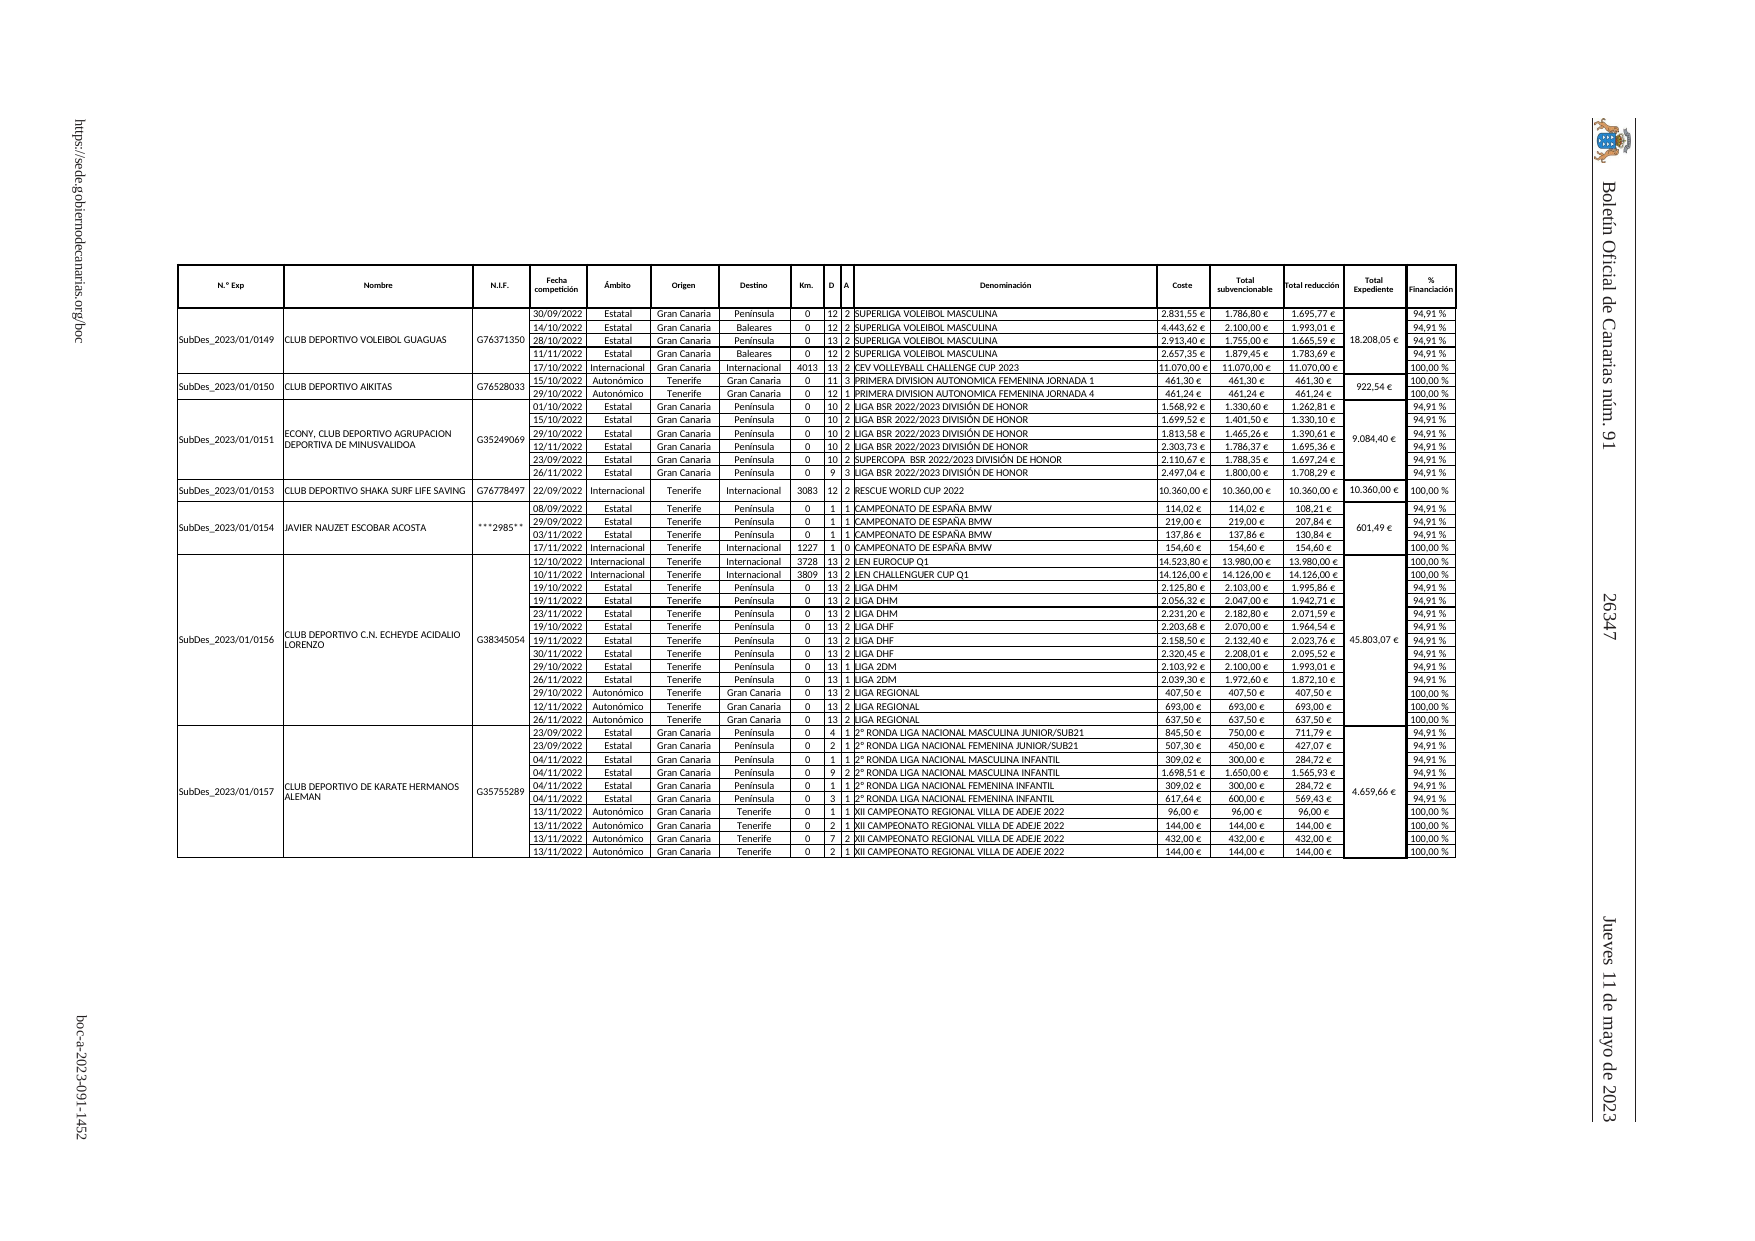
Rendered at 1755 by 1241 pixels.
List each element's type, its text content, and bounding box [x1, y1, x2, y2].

table_cell 2 [842, 581, 854, 593]
table_cell 0 [791, 594, 824, 606]
table_cell 1.964,54 € [1284, 621, 1343, 633]
table_cell 0 [791, 515, 824, 527]
table_cell Gran Canaria [720, 713, 790, 725]
table_cell 0 [791, 453, 824, 465]
table_cell 13 [825, 713, 841, 725]
table_cell CLUB DEPORTIVO DE KARATE HERMANOS ALEMAN [284, 726, 472, 857]
table_cell 1 [842, 515, 854, 527]
table_cell Tenerife [651, 608, 719, 619]
table_cell 0 [791, 766, 824, 778]
table_cell 12 [825, 348, 841, 359]
table_cell 427,07 € [1284, 739, 1343, 752]
table_cell 2 [842, 427, 854, 439]
table_cell RESCUE WORLD CUP 2022 [855, 480, 1157, 501]
table_cell 1.699,52 € [1158, 414, 1210, 426]
table_cell 94,91 % [1408, 608, 1455, 619]
table_cell Península [720, 726, 790, 738]
table_cell Península [720, 608, 790, 619]
table_cell 1.872,10 € [1284, 673, 1343, 686]
table_cell LIGA DHM [855, 608, 1157, 619]
table_cell 144,00 € [1211, 845, 1283, 857]
table_cell LIGA BSR 2022/2023 DIVISIÓN DE HONOR [855, 400, 1157, 412]
table_cell Península [720, 515, 790, 527]
table_cell 13 [825, 660, 841, 672]
table_header N.º Exp [179, 266, 283, 307]
table_cell 4013 [791, 361, 824, 373]
table_cell 137,86 € [1158, 528, 1210, 540]
table_cell 693,00 € [1211, 700, 1283, 712]
table_cell 2 [842, 440, 854, 452]
table_cell Gran Canaria [720, 687, 790, 699]
table_cell 154,60 € [1284, 541, 1343, 553]
table_cell 2.231,20 € [1158, 608, 1210, 619]
table_cell 750,00 € [1211, 726, 1283, 738]
table_cell Península [720, 739, 790, 752]
table_header A [842, 266, 853, 307]
table_cell 2.132,40 € [1211, 634, 1283, 646]
table_cell CAMPEONATO DE ESPAÑA BMW [855, 515, 1157, 527]
table_cell CLUB DEPORTIVO C.N. ECHEYDE ACIDALIO LORENZO [284, 555, 472, 725]
table_header N.I.F. [474, 266, 529, 307]
table_cell 2 [842, 608, 854, 619]
table_cell 26/11/2022 [530, 713, 586, 725]
table_cell Tenerife [651, 700, 719, 712]
table_cell 30/09/2022 [530, 309, 586, 320]
table_cell G76371350 [473, 309, 529, 373]
table_cell 10.360,00 € [1345, 481, 1405, 501]
table_cell 94,91 % [1408, 726, 1455, 738]
table_header Total subvencionable [1211, 266, 1283, 307]
table_cell Estatal [587, 753, 650, 765]
table_cell Internacional [720, 555, 790, 567]
table_cell 461,30 € [1158, 374, 1210, 386]
table_cell Tenerife [651, 673, 719, 686]
table_cell 12/11/2022 [530, 700, 586, 712]
table_cell 01/10/2022 [530, 400, 586, 412]
table_cell Estatal [587, 414, 650, 426]
table_cell 13 [825, 568, 841, 580]
table_cell 2.039,30 € [1158, 673, 1210, 686]
table_cell 0 [791, 647, 824, 659]
table_cell 137,86 € [1211, 528, 1283, 540]
table_cell Estatal [587, 594, 650, 606]
table_cell 9.084,40 € [1345, 401, 1405, 478]
table_cell Gran Canaria [720, 387, 790, 399]
table_cell 461,30 € [1284, 374, 1343, 386]
table_cell 2 [842, 348, 854, 359]
table_cell 19/10/2022 [530, 581, 586, 593]
table_cell 461,24 € [1158, 387, 1210, 399]
table_cell 1 [825, 528, 841, 540]
table_cell 94,91 % [1408, 400, 1455, 412]
table_cell Autonómico [587, 713, 650, 725]
table_cell 94,91 % [1408, 321, 1455, 333]
table_cell Estatal [587, 400, 650, 412]
table_cell 0 [842, 541, 854, 553]
table_cell 04/11/2022 [530, 753, 586, 765]
table_cell 2º RONDA LIGA NACIONAL MASCULINA INFANTIL [855, 753, 1157, 765]
table_cell 9 [825, 766, 841, 778]
table_cell 432,00 € [1211, 832, 1283, 844]
table_cell 2 [842, 361, 854, 373]
table_cell 13 [825, 673, 841, 686]
table_cell 2 [842, 400, 854, 412]
table_cell 13 [825, 634, 841, 646]
table_cell 0 [791, 700, 824, 712]
table_cell Internacional [587, 541, 650, 553]
table_cell 2 [842, 687, 854, 699]
table_cell 2.320,45 € [1158, 647, 1210, 659]
table_cell 100,00 % [1408, 819, 1455, 831]
table_cell 1.401,50 € [1211, 414, 1283, 426]
table_cell 114,02 € [1158, 502, 1210, 514]
table_cell Internacional [720, 361, 790, 373]
table_header Origen [652, 266, 718, 307]
table_cell 1.697,24 € [1284, 453, 1343, 465]
table_cell 1.993,01 € [1284, 660, 1343, 672]
table_cell Tenerife [651, 515, 719, 527]
table_cell Península [720, 792, 790, 804]
table_cell Península [720, 647, 790, 659]
table_cell Gran Canaria [651, 753, 719, 765]
table_cell 461,24 € [1284, 387, 1343, 399]
table_cell 922,54 € [1345, 375, 1405, 399]
table_cell Península [720, 779, 790, 791]
text boc-a-2023-091-1452 [74, 1016, 91, 1145]
table_cell 1 [842, 753, 854, 765]
table_cell LIGA 2DM [855, 673, 1157, 686]
table_cell 30/11/2022 [530, 647, 586, 659]
table_cell 144,00 € [1158, 845, 1210, 857]
table_cell Península [720, 753, 790, 765]
table_cell 0 [791, 400, 824, 412]
table_cell 407,50 € [1211, 687, 1283, 699]
table_cell 94,91 % [1408, 309, 1455, 320]
table_cell 4.443,62 € [1158, 321, 1210, 333]
table_cell Península [720, 440, 790, 452]
table_cell 29/10/2022 [530, 427, 586, 439]
table_cell G35755289 [473, 726, 529, 857]
table_cell 23/09/2022 [530, 726, 586, 738]
table_cell 19/11/2022 [530, 634, 586, 646]
table_cell 108,21 € [1284, 502, 1343, 514]
table_cell Península [720, 528, 790, 540]
table_cell 2.125,80 € [1158, 581, 1210, 593]
table_cell 1.330,10 € [1284, 414, 1343, 426]
table_header % Financiación [1408, 266, 1455, 307]
table_cell 0 [791, 687, 824, 699]
table_cell 693,00 € [1284, 700, 1343, 712]
table_cell 0 [791, 832, 824, 844]
table_cell 432,00 € [1284, 832, 1343, 844]
table_cell 0 [791, 713, 824, 725]
table_cell 1.993,01 € [1284, 321, 1343, 333]
table_cell 2.110,67 € [1158, 453, 1210, 465]
table_cell Baleares [720, 348, 790, 359]
table_cell 1.650,00 € [1211, 766, 1283, 778]
table_cell 1.783,69 € [1284, 348, 1343, 359]
table_cell LIGA BSR 2022/2023 DIVISIÓN DE HONOR [855, 466, 1157, 478]
table_cell 11.070,00 € [1211, 361, 1283, 373]
table_cell 154,60 € [1158, 541, 1210, 553]
table_cell 1 [842, 792, 854, 804]
table_cell 2 [842, 309, 854, 320]
table_cell Península [720, 621, 790, 633]
table_cell Tenerife [720, 845, 790, 857]
table_cell 1 [825, 753, 841, 765]
table_cell Autonómico [587, 387, 650, 399]
table_cell LIGA BSR 2022/2023 DIVISIÓN DE HONOR [855, 440, 1157, 452]
table_cell 13 [825, 700, 841, 712]
table_cell 14.126,00 € [1211, 568, 1283, 580]
table_cell 13/11/2022 [530, 832, 586, 844]
table_cell 96,00 € [1158, 805, 1210, 818]
table_cell 3809 [791, 568, 824, 580]
table_cell 0 [791, 660, 824, 672]
table_cell 2º RONDA LIGA NACIONAL FEMENINA JUNIOR/SUB21 [855, 739, 1157, 752]
table_cell 15/10/2022 [530, 374, 586, 386]
table_cell 2.203,68 € [1158, 621, 1210, 633]
table_cell 94,91 % [1408, 753, 1455, 765]
table_cell LEN CHALLENGUER CUP Q1 [855, 568, 1157, 580]
table_cell 0 [791, 753, 824, 765]
table_cell 2 [842, 594, 854, 606]
table_cell 12/10/2022 [530, 555, 586, 567]
table_cell Tenerife [720, 832, 790, 844]
table_cell 100,00 % [1408, 480, 1455, 501]
table_cell ECONY, CLUB DEPORTIVO AGRUPACION DEPORTIVA DE MINUSVALIDOA [284, 400, 472, 478]
table_cell PRIMERA DIVISION AUTONOMICA FEMENINA JORNADA 4 [855, 387, 1157, 399]
table_cell 0 [791, 427, 824, 439]
table_cell 04/11/2022 [530, 766, 586, 778]
table_cell 13 [825, 555, 841, 567]
table_cell 2 [842, 621, 854, 633]
table_cell 22/09/2022 [530, 480, 586, 501]
table_cell Gran Canaria [651, 334, 719, 346]
table_cell Península [720, 502, 790, 514]
table_cell 144,00 € [1284, 845, 1343, 857]
table_cell 94,91 % [1408, 779, 1455, 791]
table_cell 2º RONDA LIGA NACIONAL FEMENINA INFANTIL [855, 792, 1157, 804]
table_cell 2º RONDA LIGA NACIONAL MASCULINA JUNIOR/SUB21 [855, 726, 1157, 738]
table_cell 0 [791, 819, 824, 831]
table_cell Tenerife [651, 660, 719, 672]
table_cell 2.103,00 € [1211, 581, 1283, 593]
table_cell Estatal [587, 581, 650, 593]
table_cell 432,00 € [1158, 832, 1210, 844]
table_cell Gran Canaria [651, 321, 719, 333]
table_cell 04/11/2022 [530, 779, 586, 791]
table_cell 300,00 € [1211, 779, 1283, 791]
table_cell 2 [842, 414, 854, 426]
table_header Coste [1158, 266, 1209, 307]
table_cell 26/11/2022 [530, 466, 586, 478]
table_cell Tenerife [651, 647, 719, 659]
text https://sede.gobiernodecanarias.org/boc [72, 119, 89, 353]
table_cell 08/09/2022 [530, 502, 586, 514]
table_cell 4 [825, 726, 841, 738]
table_cell Internacional [587, 555, 650, 567]
table_cell 12/11/2022 [530, 440, 586, 452]
table_cell Península [720, 673, 790, 686]
table_cell 1 [825, 805, 841, 818]
table_cell 144,00 € [1158, 819, 1210, 831]
table_cell 13 [825, 687, 841, 699]
table_cell G76778497 [473, 480, 529, 501]
table_cell 2 [842, 647, 854, 659]
table_cell 144,00 € [1284, 819, 1343, 831]
table_cell 207,84 € [1284, 515, 1343, 527]
table_header Nombre [285, 266, 472, 307]
table_cell 13/11/2022 [530, 805, 586, 818]
table_cell 1 [842, 779, 854, 791]
table_cell LIGA DHM [855, 594, 1157, 606]
table_cell 14.126,00 € [1284, 568, 1343, 580]
table_cell 2.497,04 € [1158, 466, 1210, 478]
table_cell SubDes_2023/01/0151 [178, 400, 283, 478]
table_cell 461,30 € [1211, 374, 1283, 386]
table_cell Península [720, 427, 790, 439]
table_cell 10.360,00 € [1284, 480, 1343, 501]
table_cell 0 [791, 634, 824, 646]
table_cell 100,00 % [1408, 568, 1455, 580]
table_cell Tenerife [651, 594, 719, 606]
table_cell 94,91 % [1408, 766, 1455, 778]
table_cell Gran Canaria [651, 766, 719, 778]
table_cell SUPERLIGA VOLEIBOL MASCULINA [855, 309, 1157, 320]
table_cell 100,00 % [1408, 687, 1455, 699]
table_cell 2 [842, 334, 854, 346]
table_cell Gran Canaria [651, 427, 719, 439]
table_cell SubDes_2023/01/0149 [178, 309, 283, 373]
table_cell 10 [825, 440, 841, 452]
table_cell Península [720, 466, 790, 478]
table_cell 2º RONDA LIGA NACIONAL FEMENINA INFANTIL [855, 779, 1157, 791]
table_cell 0 [791, 621, 824, 633]
table_cell 94,91 % [1408, 515, 1455, 527]
table_cell LIGA BSR 2022/2023 DIVISIÓN DE HONOR [855, 427, 1157, 439]
table_cell 1 [842, 805, 854, 818]
table_cell 9 [825, 466, 841, 478]
table_cell Tenerife [651, 502, 719, 514]
table_cell 1.813,58 € [1158, 427, 1210, 439]
table_cell CAMPEONATO DE ESPAÑA BMW [855, 502, 1157, 514]
table_cell Estatal [587, 647, 650, 659]
table_cell Gran Canaria [651, 414, 719, 426]
table_cell 10.360,00 € [1211, 480, 1283, 501]
table_cell Península [720, 453, 790, 465]
table_cell XII CAMPEONATO REGIONAL VILLA DE ADEJE 2022 [855, 832, 1157, 844]
table_cell 1.800,00 € [1211, 466, 1283, 478]
table_cell 2.208,01 € [1211, 647, 1283, 659]
table_cell 15/10/2022 [530, 414, 586, 426]
table_cell 2.056,32 € [1158, 594, 1210, 606]
table_cell 2.303,73 € [1158, 440, 1210, 452]
table_cell 1 [842, 845, 854, 857]
table_cell 12 [825, 321, 841, 333]
table_cell XII CAMPEONATO REGIONAL VILLA DE ADEJE 2022 [855, 819, 1157, 831]
table_cell Tenerife [651, 541, 719, 553]
table_cell Estatal [587, 726, 650, 738]
table_header D [825, 266, 840, 307]
table_cell 94,91 % [1408, 621, 1455, 633]
table_cell 0 [791, 309, 824, 320]
table_cell Península [720, 634, 790, 646]
table_cell 1.565,93 € [1284, 766, 1343, 778]
table_cell 1.695,77 € [1284, 309, 1343, 320]
table_cell Autonómico [587, 700, 650, 712]
table_cell 0 [791, 374, 824, 386]
table_cell Gran Canaria [651, 819, 719, 831]
table_cell Tenerife [651, 634, 719, 646]
table_cell 94,91 % [1408, 581, 1455, 593]
table_cell 17/10/2022 [530, 361, 586, 373]
table_cell 2º RONDA LIGA NACIONAL MASCULINA INFANTIL [855, 766, 1157, 778]
table_cell 94,91 % [1408, 594, 1455, 606]
table_cell 0 [791, 502, 824, 514]
table_cell 11 [825, 374, 841, 386]
table_cell LIGA DHF [855, 621, 1157, 633]
table_cell 0 [791, 726, 824, 738]
table_cell G35249069 [473, 400, 529, 478]
table_cell Internacional [587, 568, 650, 580]
table_cell Gran Canaria [651, 453, 719, 465]
table_cell 1.995,86 € [1284, 581, 1343, 593]
table_cell 10.360,00 € [1158, 480, 1210, 501]
table_header Denominación [855, 266, 1156, 307]
table_cell Tenerife [651, 581, 719, 593]
table_cell 10 [825, 427, 841, 439]
table_cell 1.786,80 € [1211, 309, 1283, 320]
table_cell Península [720, 334, 790, 346]
table_cell Estatal [587, 502, 650, 514]
table_cell Autonómico [587, 845, 650, 857]
table_cell 1.698,51 € [1158, 766, 1210, 778]
table_cell 2.158,50 € [1158, 634, 1210, 646]
table_cell 11.070,00 € [1284, 361, 1343, 373]
table_cell 1 [842, 528, 854, 540]
table_cell 94,91 % [1408, 502, 1455, 514]
table_cell 28/10/2022 [530, 334, 586, 346]
table_cell Estatal [587, 427, 650, 439]
table_cell 0 [791, 387, 824, 399]
table_cell 693,00 € [1158, 700, 1210, 712]
table_cell 96,00 € [1284, 805, 1343, 818]
table_cell Internacional [720, 568, 790, 580]
table_cell 219,00 € [1158, 515, 1210, 527]
table_cell LIGA DHM [855, 581, 1157, 593]
table_cell Gran Canaria [651, 805, 719, 818]
table_cell 100,00 % [1408, 832, 1455, 844]
table_cell 100,00 % [1408, 555, 1455, 567]
table_cell 2 [842, 480, 854, 501]
table_cell 13 [825, 361, 841, 373]
table_cell SUPERCOPA BSR 2022/2023 DIVISIÓN DE HONOR [855, 453, 1157, 465]
table_cell 94,91 % [1408, 673, 1455, 686]
table_cell Península [720, 414, 790, 426]
table_cell Tenerife [720, 805, 790, 818]
table_cell 29/09/2022 [530, 515, 586, 527]
table_cell 94,91 % [1408, 792, 1455, 804]
table_cell Gran Canaria [651, 779, 719, 791]
table_cell PRIMERA DIVISION AUTONOMICA FEMENINA JORNADA 1 [855, 374, 1157, 386]
table_cell 1 [842, 387, 854, 399]
table_cell 14.126,00 € [1158, 568, 1210, 580]
table_cell Gran Canaria [720, 700, 790, 712]
table_cell 1.879,45 € [1211, 348, 1283, 359]
table_cell 94,91 % [1408, 466, 1455, 478]
table_cell CAMPEONATO DE ESPAÑA BMW [855, 541, 1157, 553]
table_header Total reducción [1285, 266, 1343, 307]
table_cell 1.262,81 € [1284, 400, 1343, 412]
table_cell 94,91 % [1408, 634, 1455, 646]
table_cell 1 [842, 502, 854, 514]
table_cell 13 [825, 647, 841, 659]
table_cell 19/10/2022 [530, 621, 586, 633]
table_cell Tenerife [651, 480, 719, 501]
table_cell 14/10/2022 [530, 321, 586, 333]
table_cell 100,00 % [1408, 541, 1455, 553]
table_cell 26/11/2022 [530, 673, 586, 686]
table_header Total Expediente [1345, 266, 1405, 307]
table_cell 23/09/2022 [530, 453, 586, 465]
table_cell Península [720, 400, 790, 412]
table_cell 100,00 % [1408, 387, 1455, 399]
table_cell 600,00 € [1211, 792, 1283, 804]
table_cell 100,00 % [1408, 845, 1455, 857]
table_cell XII CAMPEONATO REGIONAL VILLA DE ADEJE 2022 [855, 805, 1157, 818]
table_cell SubDes_2023/01/0153 [178, 480, 283, 501]
table_cell Estatal [587, 515, 650, 527]
table_cell 10 [825, 414, 841, 426]
table_cell 637,50 € [1158, 713, 1210, 725]
table_cell Gran Canaria [651, 466, 719, 478]
table_cell G76528033 [473, 374, 529, 399]
table_cell Internacional [587, 480, 650, 501]
table_cell CLUB DEPORTIVO SHAKA SURF LIFE SAVING [284, 480, 472, 501]
table_cell Gran Canaria [651, 739, 719, 752]
table_cell 94,91 % [1408, 440, 1455, 452]
table_cell Estatal [587, 528, 650, 540]
table_cell 1.708,29 € [1284, 466, 1343, 478]
table_cell XII CAMPEONATO REGIONAL VILLA DE ADEJE 2022 [855, 845, 1157, 857]
table_cell 2.100,00 € [1211, 660, 1283, 672]
table_cell Estatal [587, 739, 650, 752]
table_cell 2.100,00 € [1211, 321, 1283, 333]
table_cell 0 [791, 348, 824, 359]
table_cell 94,91 % [1408, 334, 1455, 346]
table_cell 1 [842, 726, 854, 738]
table_cell 11/11/2022 [530, 348, 586, 359]
table_cell 1 [842, 660, 854, 672]
table_cell 7 [825, 832, 841, 844]
table_cell 3 [842, 466, 854, 478]
table_cell Gran Canaria [651, 348, 719, 359]
table_cell Gran Canaria [651, 832, 719, 844]
table_cell SubDes_2023/01/0156 [178, 555, 283, 725]
table_cell 04/11/2022 [530, 792, 586, 804]
table_cell Estatal [587, 766, 650, 778]
table_cell Estatal [587, 309, 650, 320]
table_cell 13.980,00 € [1284, 555, 1343, 567]
table_cell 1 [842, 673, 854, 686]
table_cell LIGA REGIONAL [855, 687, 1157, 699]
table_cell 1.665,59 € [1284, 334, 1343, 346]
table_cell 407,50 € [1158, 687, 1210, 699]
table_cell 100,00 % [1408, 374, 1455, 386]
table_cell 94,91 % [1408, 348, 1455, 359]
table_cell 2.047,00 € [1211, 594, 1283, 606]
table_cell 0 [791, 792, 824, 804]
table_cell LIGA DHF [855, 634, 1157, 646]
table_cell 1 [825, 502, 841, 514]
table_cell Tenerife [651, 374, 719, 386]
table_cell 0 [791, 440, 824, 452]
table_cell Estatal [587, 621, 650, 633]
table_cell 1.942,71 € [1284, 594, 1343, 606]
table_cell Tenerife [651, 387, 719, 399]
table_cell 94,91 % [1408, 414, 1455, 426]
table_cell 94,91 % [1408, 453, 1455, 465]
table_cell LIGA DHF [855, 647, 1157, 659]
table_cell Península [720, 766, 790, 778]
table_cell Península [720, 660, 790, 672]
table_cell Tenerife [651, 528, 719, 540]
table_cell 2.070,00 € [1211, 621, 1283, 633]
table_cell 637,50 € [1211, 713, 1283, 725]
table_cell 11.070,00 € [1158, 361, 1210, 373]
table_cell 2 [842, 555, 854, 567]
table_cell ***2985** [473, 502, 529, 553]
table_cell 100,00 % [1408, 361, 1455, 373]
table_cell 219,00 € [1211, 515, 1283, 527]
table_cell Gran Canaria [651, 792, 719, 804]
table_cell Estatal [587, 334, 650, 346]
table_cell Tenerife [651, 621, 719, 633]
table_cell 94,91 % [1408, 739, 1455, 752]
table_cell Tenerife [651, 687, 719, 699]
table_cell Estatal [587, 608, 650, 619]
table_cell CLUB DEPORTIVO AIKITAS [284, 374, 472, 399]
table_cell Autonómico [587, 819, 650, 831]
table_cell Estatal [587, 634, 650, 646]
table_cell 10/11/2022 [530, 568, 586, 580]
table_cell Península [720, 581, 790, 593]
table_cell 154,60 € [1211, 541, 1283, 553]
table_cell 711,79 € [1284, 726, 1343, 738]
table_cell 1 [842, 819, 854, 831]
table_cell 2 [842, 700, 854, 712]
table_cell Estatal [587, 792, 650, 804]
table_cell LIGA REGIONAL [855, 713, 1157, 725]
table_cell 2 [842, 453, 854, 465]
table_cell Gran Canaria [651, 726, 719, 738]
table_cell 0 [791, 528, 824, 540]
table_cell 100,00 % [1408, 700, 1455, 712]
table_cell 130,84 € [1284, 528, 1343, 540]
table_cell 2 [825, 845, 841, 857]
table_cell SubDes_2023/01/0154 [178, 502, 283, 553]
table_cell Península [720, 594, 790, 606]
table_cell 18.208,05 € [1345, 309, 1405, 373]
table_cell CEV VOLLEYBALL CHALLENGE CUP 2023 [855, 361, 1157, 373]
table_cell SUPERLIGA VOLEIBOL MASCULINA [855, 348, 1157, 359]
table_cell Autonómico [587, 374, 650, 386]
table_cell 13.980,00 € [1211, 555, 1283, 567]
table_cell 1.390,61 € [1284, 427, 1343, 439]
table_cell Internacional [720, 541, 790, 553]
table_cell 14.523,80 € [1158, 555, 1210, 567]
table_cell 2 [842, 321, 854, 333]
table_cell CLUB DEPORTIVO VOLEIBOL GUAGUAS [284, 309, 472, 373]
table_cell 601,49 € [1345, 503, 1405, 553]
table_cell Gran Canaria [651, 440, 719, 452]
table_cell Gran Canaria [651, 845, 719, 857]
table_cell SubDes_2023/01/0150 [178, 374, 283, 399]
table_cell 4.659,66 € [1345, 727, 1405, 857]
table_cell Estatal [587, 348, 650, 359]
table_cell Gran Canaria [720, 374, 790, 386]
table_cell 0 [791, 466, 824, 478]
table_cell 13 [825, 334, 841, 346]
table_cell Internacional [720, 480, 790, 501]
table_cell Estatal [587, 779, 650, 791]
table_cell 300,00 € [1211, 753, 1283, 765]
table_header Km. [792, 266, 823, 307]
table_cell 309,02 € [1158, 753, 1210, 765]
table_cell 94,91 % [1408, 647, 1455, 659]
table_cell 2 [825, 819, 841, 831]
table_cell 2 [825, 739, 841, 752]
table_cell Gran Canaria [651, 361, 719, 373]
table_cell 637,50 € [1284, 713, 1343, 725]
table_cell 2.095,52 € [1284, 647, 1343, 659]
table_cell Internacional [587, 361, 650, 373]
table_cell 1.786,37 € [1211, 440, 1283, 452]
table_cell 0 [791, 739, 824, 752]
table_cell 29/10/2022 [530, 660, 586, 672]
table_cell SUPERLIGA VOLEIBOL MASCULINA [855, 321, 1157, 333]
text Boletín Oficial de Canarias núm. 91 [1599, 181, 1620, 453]
text Jueves 11 de mayo de 2023 [1600, 916, 1621, 1124]
table_cell 13 [825, 608, 841, 619]
table_cell 1.695,36 € [1284, 440, 1343, 452]
table_cell 2 [842, 568, 854, 580]
table_cell 96,00 € [1211, 805, 1283, 818]
table_cell 100,00 % [1408, 713, 1455, 725]
table_cell 1 [825, 779, 841, 791]
table_cell 13 [825, 594, 841, 606]
table_cell 10 [825, 400, 841, 412]
table_cell 0 [791, 608, 824, 619]
table_cell 1 [825, 515, 841, 527]
table_cell 1.568,92 € [1158, 400, 1210, 412]
table_cell 29/10/2022 [530, 687, 586, 699]
table_cell 3 [842, 374, 854, 386]
table_cell LIGA BSR 2022/2023 DIVISIÓN DE HONOR [855, 414, 1157, 426]
table_cell 1.972,60 € [1211, 673, 1283, 686]
table_cell 23/09/2022 [530, 739, 586, 752]
table_cell JAVIER NAUZET ESCOBAR ACOSTA [284, 502, 472, 553]
table_cell 845,50 € [1158, 726, 1210, 738]
table_cell Autonómico [587, 805, 650, 818]
table_cell 2 [842, 832, 854, 844]
table_cell LIGA REGIONAL [855, 700, 1157, 712]
table_cell 144,00 € [1211, 819, 1283, 831]
table_cell 23/11/2022 [530, 608, 586, 619]
table_cell Tenerife [651, 568, 719, 580]
table_cell Estatal [587, 440, 650, 452]
table_header Destino [720, 266, 790, 307]
table_cell 2.023,76 € [1284, 634, 1343, 646]
table_cell Autonómico [587, 687, 650, 699]
table_cell LEN EUROCUP Q1 [855, 555, 1157, 567]
table_cell 309,02 € [1158, 779, 1210, 791]
table_cell 507,30 € [1158, 739, 1210, 752]
table_cell Península [720, 309, 790, 320]
table_cell 1227 [791, 541, 824, 553]
table_cell 29/10/2022 [530, 387, 586, 399]
table_cell 1 [842, 739, 854, 752]
table_cell 461,24 € [1211, 387, 1283, 399]
table_cell 2.913,40 € [1158, 334, 1210, 346]
table_cell Estatal [587, 673, 650, 686]
table_cell 2.657,35 € [1158, 348, 1210, 359]
table_cell SUPERLIGA VOLEIBOL MASCULINA [855, 334, 1157, 346]
table_cell SubDes_2023/01/0157 [178, 726, 283, 857]
table_cell 12 [825, 480, 841, 501]
table_cell 3 [825, 792, 841, 804]
table_cell 2.182,80 € [1211, 608, 1283, 619]
table_cell 13 [825, 621, 841, 633]
table_cell 2.103,92 € [1158, 660, 1210, 672]
table_cell 284,72 € [1284, 779, 1343, 791]
table_header Fecha competición [531, 266, 586, 307]
table_cell 13/11/2022 [530, 819, 586, 831]
table_cell 2 [842, 766, 854, 778]
table_cell 100,00 % [1408, 805, 1455, 818]
table_cell G38345054 [473, 555, 529, 725]
table_cell 45.803,07 € [1345, 556, 1405, 725]
table_cell 3728 [791, 555, 824, 567]
table_cell 617,64 € [1158, 792, 1210, 804]
table_cell 2.071,59 € [1284, 608, 1343, 619]
table_cell Baleares [720, 321, 790, 333]
table_cell 0 [791, 414, 824, 426]
table_cell 0 [791, 673, 824, 686]
table_cell 284,72 € [1284, 753, 1343, 765]
table_cell 94,91 % [1408, 528, 1455, 540]
table_cell Tenerife [651, 713, 719, 725]
table_cell 1 [825, 541, 841, 553]
text 26347 [1600, 593, 1621, 642]
table_cell 10 [825, 453, 841, 465]
table_cell 17/11/2022 [530, 541, 586, 553]
table_cell 1.755,00 € [1211, 334, 1283, 346]
table_cell 12 [825, 387, 841, 399]
table_cell 2.831,55 € [1158, 309, 1210, 320]
table_cell Estatal [587, 453, 650, 465]
table_cell 12 [825, 309, 841, 320]
table_cell 1.788,35 € [1211, 453, 1283, 465]
table_cell LIGA 2DM [855, 660, 1157, 672]
table_cell Estatal [587, 660, 650, 672]
table_cell Autonómico [587, 832, 650, 844]
table_cell 407,50 € [1284, 687, 1343, 699]
table_cell 0 [791, 805, 824, 818]
table_cell 94,91 % [1408, 427, 1455, 439]
table_cell Tenerife [651, 555, 719, 567]
table_cell 0 [791, 779, 824, 791]
table_cell 13/11/2022 [530, 845, 586, 857]
table_cell 450,00 € [1211, 739, 1283, 752]
table_cell 0 [791, 845, 824, 857]
table_cell 2 [842, 713, 854, 725]
table_cell 19/11/2022 [530, 594, 586, 606]
table_cell 569,43 € [1284, 792, 1343, 804]
table_cell 1.465,26 € [1211, 427, 1283, 439]
table_cell 3083 [791, 480, 824, 501]
table_cell 13 [825, 581, 841, 593]
table_cell Tenerife [720, 819, 790, 831]
table_cell 94,91 % [1408, 660, 1455, 672]
table_cell Estatal [587, 321, 650, 333]
table_cell 0 [791, 581, 824, 593]
table_cell CAMPEONATO DE ESPAÑA BMW [855, 528, 1157, 540]
table_cell 114,02 € [1211, 502, 1283, 514]
table_cell Gran Canaria [651, 309, 719, 320]
table_cell 1.330,60 € [1211, 400, 1283, 412]
table_cell 2 [842, 634, 854, 646]
table_cell 0 [791, 334, 824, 346]
table_header Ámbito [588, 266, 650, 307]
table_cell 03/11/2022 [530, 528, 586, 540]
table_cell Gran Canaria [651, 400, 719, 412]
table_cell Estatal [587, 466, 650, 478]
table_cell 0 [791, 321, 824, 333]
